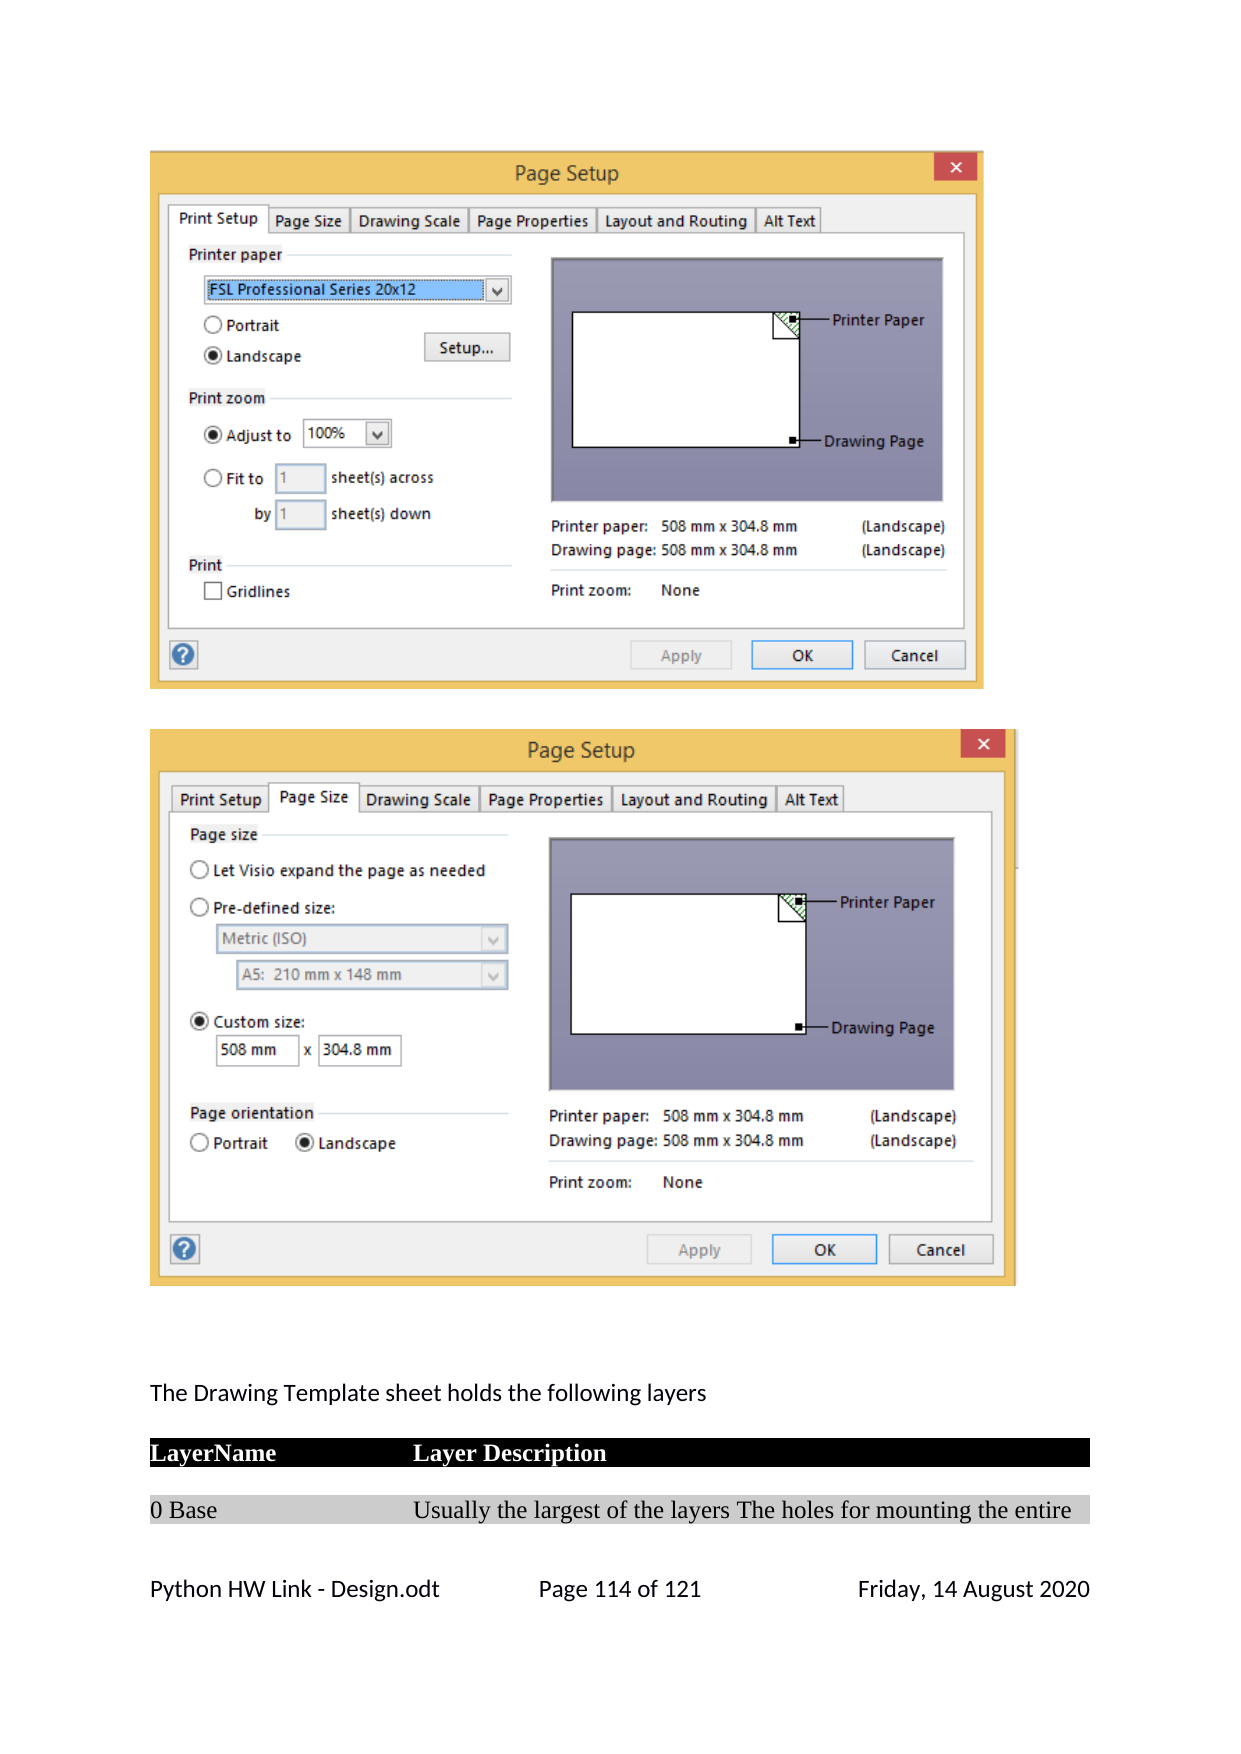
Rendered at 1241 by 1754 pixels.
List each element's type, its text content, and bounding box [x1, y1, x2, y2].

table_header LayerName [150, 1438, 413, 1467]
text The Drawing Template sheet holds the following layers [150, 1377, 1090, 1407]
table_cell Usually the largest of the layers The holes for mounting the entire [413, 1495, 1090, 1524]
table_header Layer Description [413, 1438, 1090, 1467]
picture [150, 729, 1019, 1286]
table_cell [413, 1467, 1090, 1495]
picture [150, 150, 984, 689]
table_cell [150, 1467, 413, 1495]
table_cell 0 Base [150, 1495, 413, 1524]
